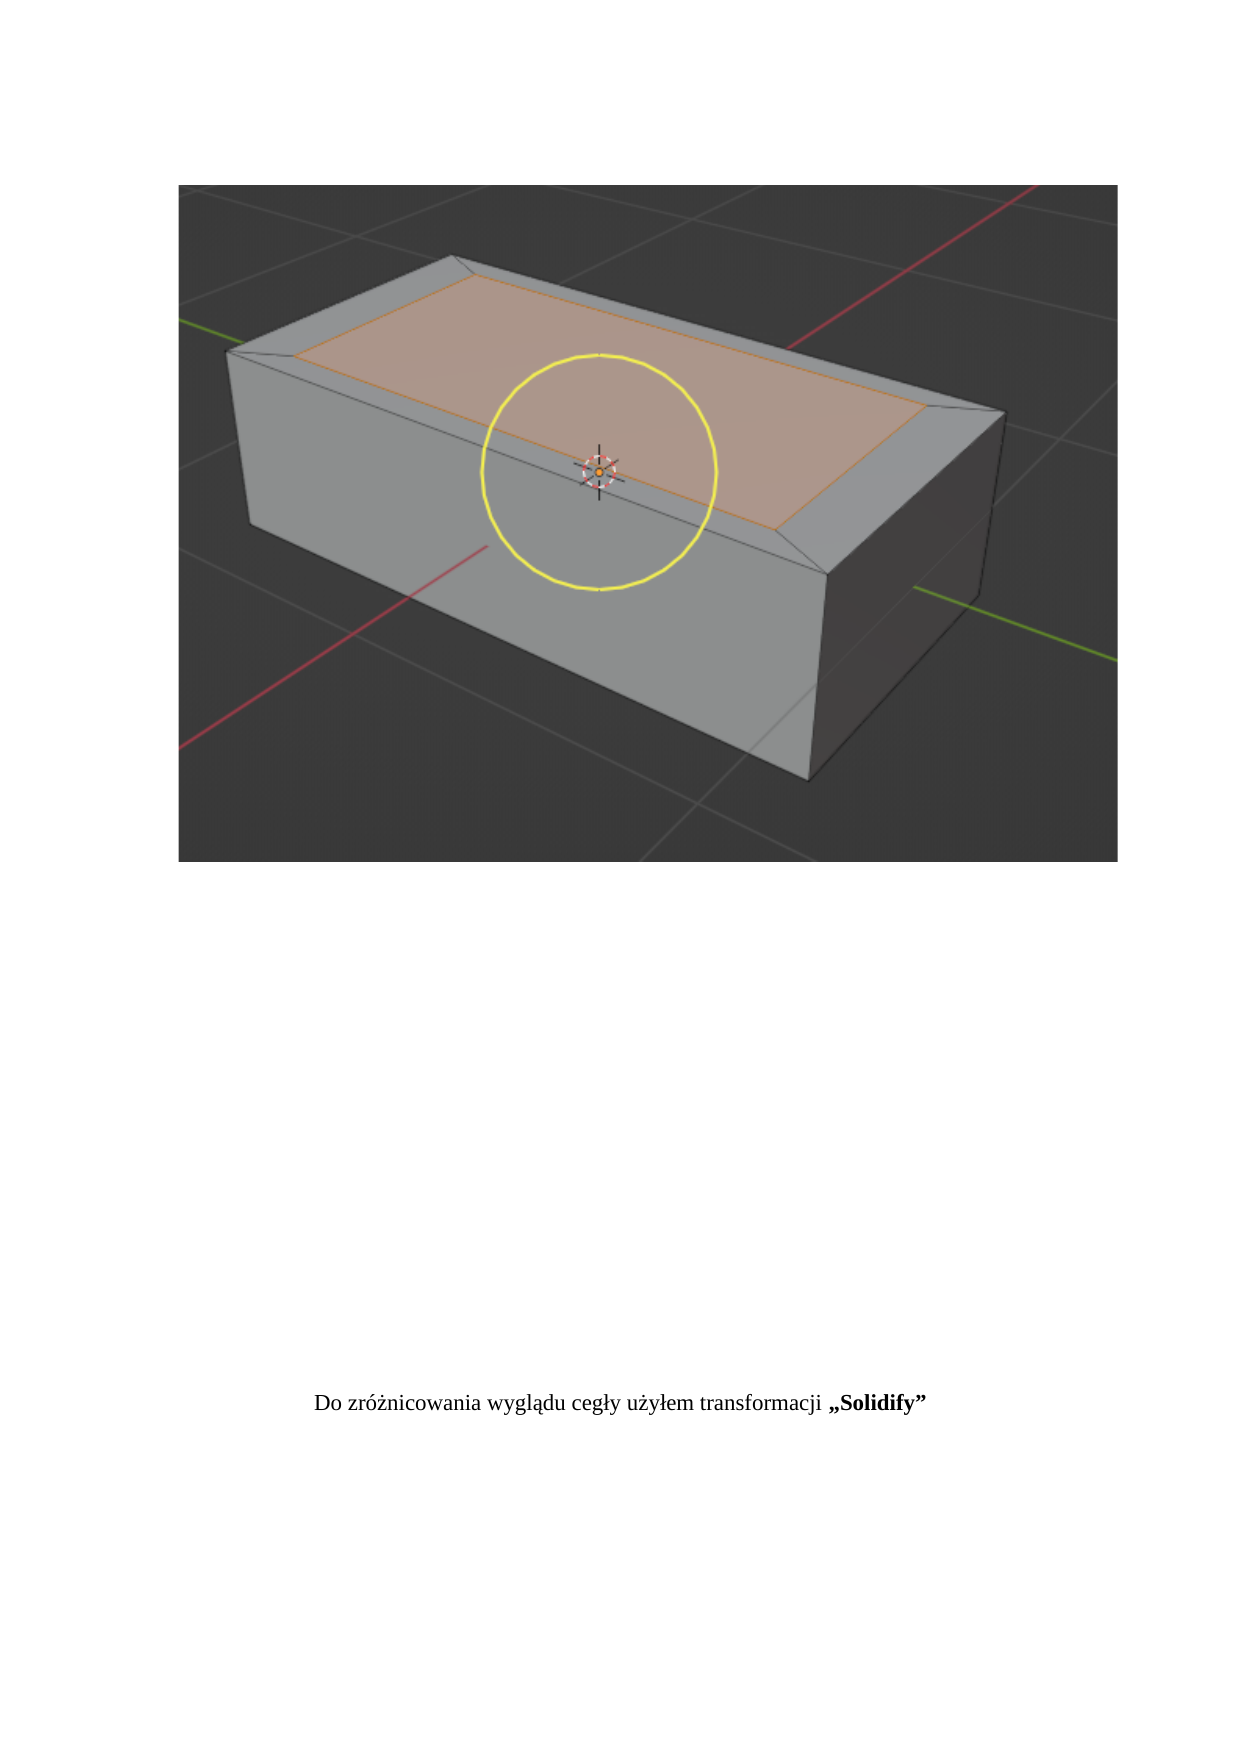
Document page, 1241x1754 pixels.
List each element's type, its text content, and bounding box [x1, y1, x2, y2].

picture [178, 185, 1118, 862]
text Do zróżnicowania wyglądu cegły użyłem transformacji „Solidify” [118, 1389, 1122, 1416]
